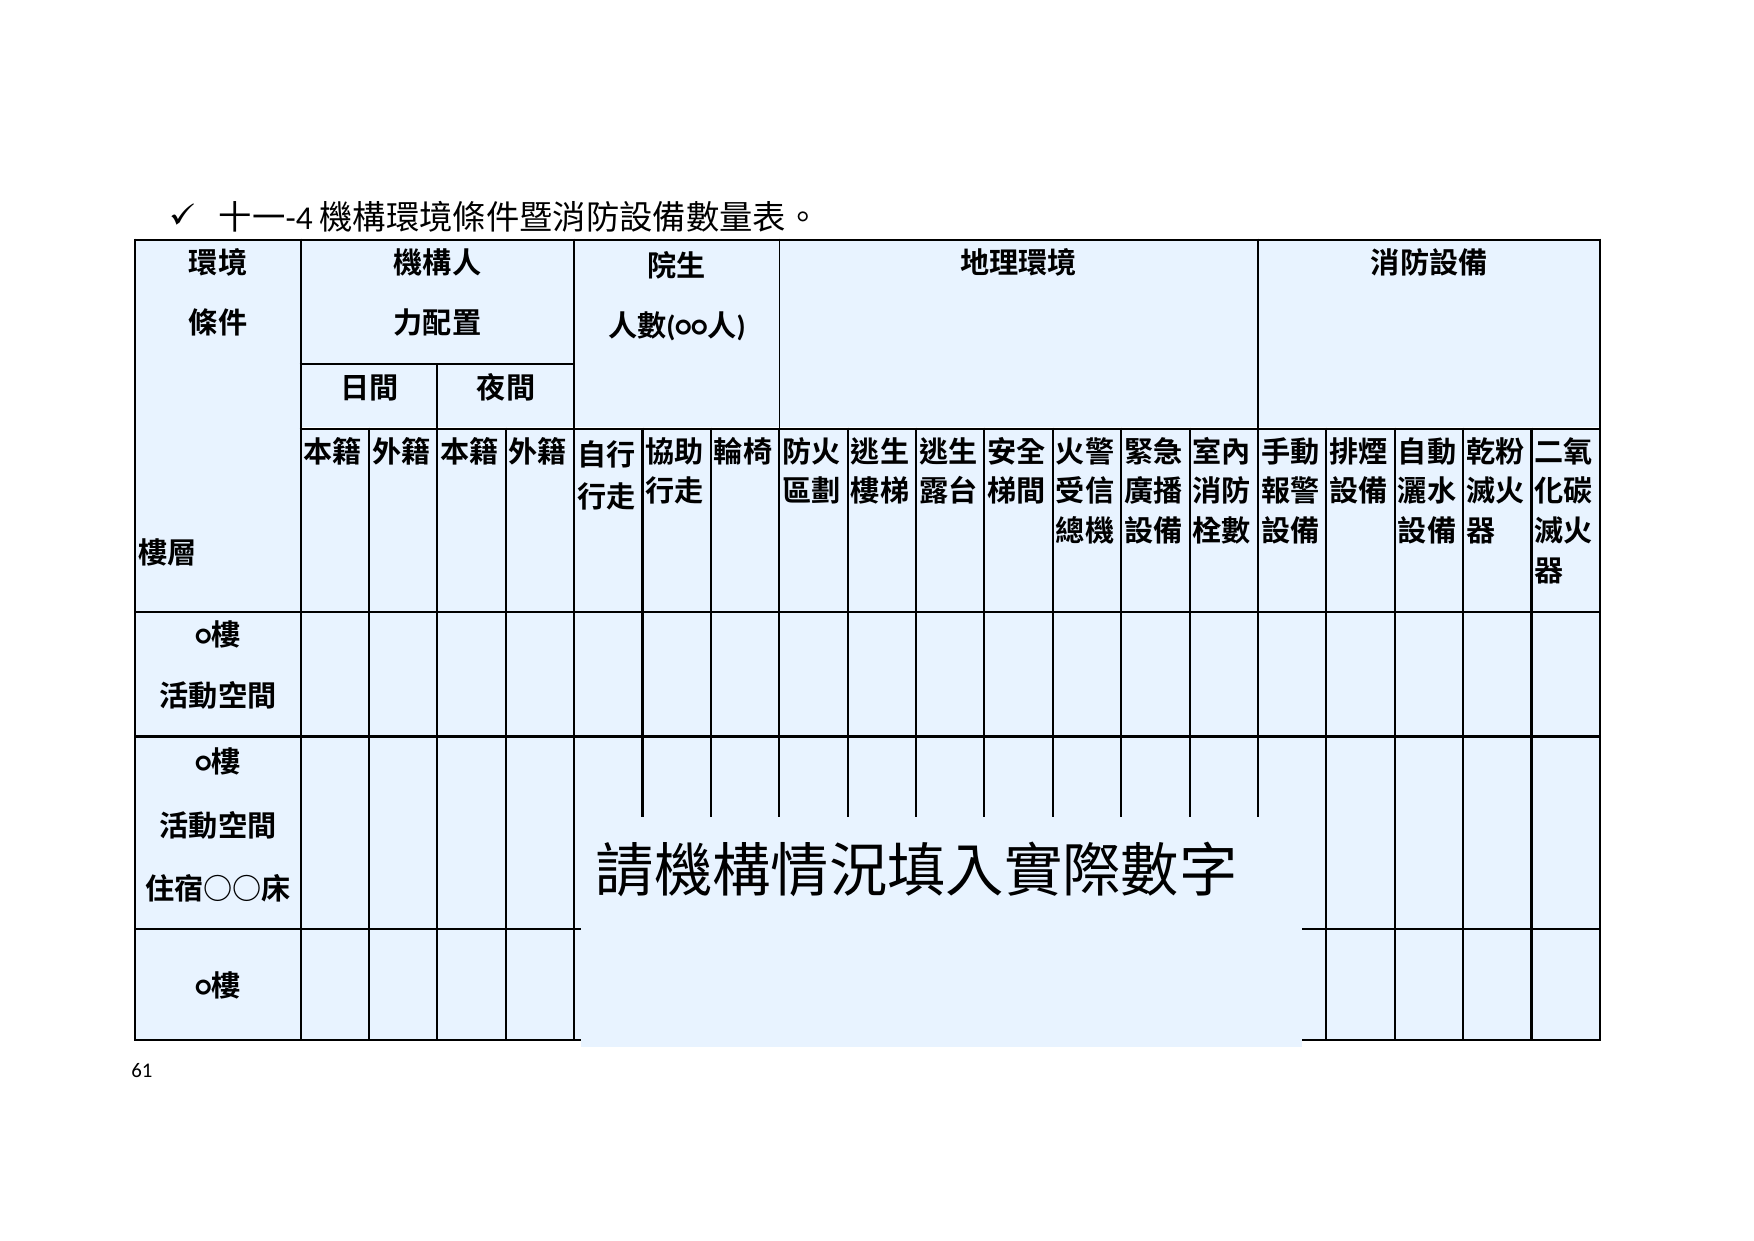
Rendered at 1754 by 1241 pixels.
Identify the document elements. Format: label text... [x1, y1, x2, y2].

table_cell [1302, 930, 1325, 1039]
table_header 環境 條件 樓層 [136, 241, 300, 611]
table_cell [1464, 613, 1530, 735]
table_cell [1464, 738, 1530, 928]
table_cell 手動報警設備 [1259, 430, 1325, 611]
table_cell 自行行走 [575, 430, 641, 611]
table_cell [1533, 930, 1599, 1039]
table_cell [370, 613, 436, 735]
table_cell [712, 738, 778, 817]
table_cell [644, 738, 710, 817]
table_cell [1259, 613, 1325, 735]
table_cell [1122, 613, 1189, 735]
table_cell [507, 738, 573, 928]
table_cell [507, 613, 573, 735]
table_cell 室內消防栓數 [1191, 430, 1257, 611]
table_cell [302, 930, 368, 1039]
table_cell 排煙設備 [1327, 430, 1394, 611]
table_cell [575, 930, 581, 1039]
table_cell [1191, 738, 1257, 817]
table_cell 本籍 [302, 430, 368, 611]
table_cell [712, 613, 778, 735]
table_cell 外籍 [370, 430, 436, 611]
table_cell [1327, 613, 1394, 735]
table_cell 安全梯間 [985, 430, 1052, 611]
table_cell 自動灑水設備 [1396, 430, 1462, 611]
table_cell ○樓 [136, 930, 300, 1039]
table_cell [370, 930, 436, 1039]
table_cell [438, 738, 505, 928]
table_cell 本籍 [438, 430, 505, 611]
table_cell [575, 738, 1302, 1047]
table_cell [1533, 613, 1599, 735]
table_cell [985, 738, 1052, 817]
table_cell 二氧化碳滅火器 [1533, 430, 1599, 611]
table_cell [507, 930, 573, 1039]
table_cell [849, 738, 915, 817]
table_cell [1533, 738, 1599, 928]
table_cell [1396, 738, 1462, 928]
table_cell [1464, 930, 1530, 1039]
table_cell 協助行走 [644, 430, 710, 611]
table_cell [1122, 738, 1189, 817]
table_cell [438, 613, 505, 735]
table_cell [917, 613, 983, 735]
table_cell [1327, 930, 1394, 1039]
table_cell 防火區劃 [780, 430, 847, 611]
table_cell 輪椅 [712, 430, 778, 611]
table_cell [302, 613, 368, 735]
table_cell 緊急廣播設備 [1122, 430, 1189, 611]
table_cell [370, 738, 436, 928]
table_header 院生 人數(○○人) [575, 241, 779, 427]
list 十一-4機構環境條件暨消防設備數量表。 [169, 193, 1656, 238]
table_cell 火警受信總機 [1054, 430, 1120, 611]
table_cell [1396, 930, 1462, 1039]
table_cell 逃生露台 [917, 430, 983, 611]
table_cell [438, 930, 505, 1039]
table_header 地理環境 [780, 241, 1257, 427]
table_cell [1259, 738, 1325, 928]
table_cell 乾粉滅火器 [1464, 430, 1530, 611]
table_cell ○樓 活動空間 [136, 613, 300, 735]
table_cell [302, 738, 368, 928]
table_header 機構人 力配置 [302, 241, 573, 363]
table_cell [575, 613, 641, 735]
table_header 消防設備 [1259, 241, 1599, 427]
table_cell 夜間 [438, 365, 573, 427]
table_cell 日間 [302, 365, 436, 427]
table_cell [849, 613, 915, 735]
table_cell 逃生樓梯 [849, 430, 915, 611]
table_cell 外籍 [507, 430, 573, 611]
table_cell [644, 613, 710, 735]
table_cell [985, 613, 1052, 735]
table_cell ○樓 活動空間 住宿○○床 [136, 738, 300, 928]
table_cell [1054, 738, 1120, 817]
table_cell [1054, 613, 1120, 735]
table_cell [1191, 613, 1257, 735]
table_cell [780, 613, 847, 735]
table_cell [780, 738, 847, 817]
table_cell [917, 738, 983, 817]
table_cell [1327, 738, 1394, 928]
table_cell [1396, 613, 1462, 735]
